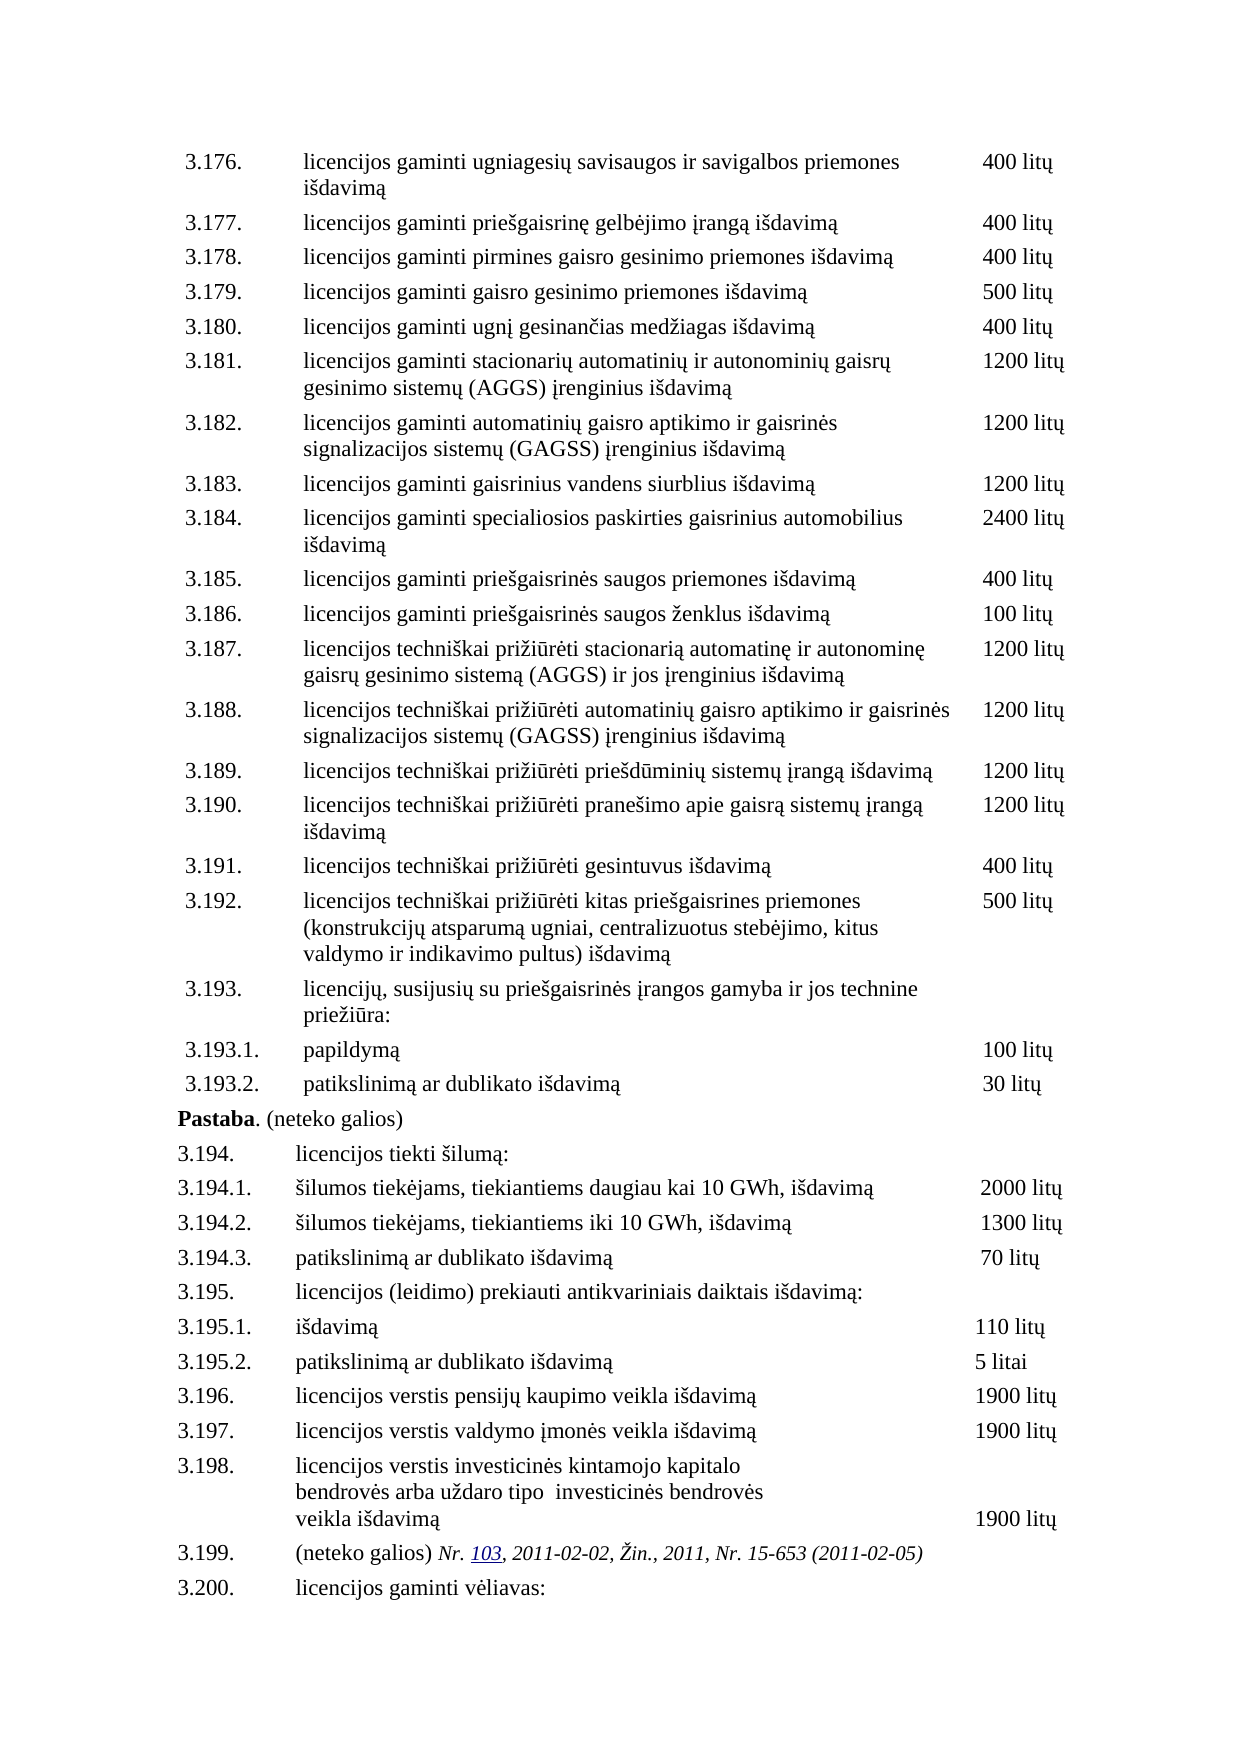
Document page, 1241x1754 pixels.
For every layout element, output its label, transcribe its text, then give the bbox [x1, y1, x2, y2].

text 3.195. licencijos (leidimo) prekiauti antikvariniais daiktais išdavimą: [177, 1278, 1122, 1305]
table_cell 100 litų [971, 600, 1144, 635]
table_cell 3.193. [174, 975, 292, 1036]
table_cell 3.190. [174, 791, 292, 852]
table_cell licencijos techniškai prižiūrėti automatinių gaisro aptikimo ir gaisrinės signalizacijos sistemų (GAGSS) įrenginius išdavimą [292, 696, 971, 757]
table_cell 3.180. [174, 313, 292, 347]
table_cell 3.179. [174, 278, 292, 313]
table_cell 3.181. [174, 348, 292, 408]
table_cell licencijos techniškai prižiūrėti stacionarią automatinę ir autonominę gaisrų gesinimo sistemą (AGGS) ir jos įrenginius išdavimą [292, 635, 971, 696]
table_cell patikslinimą ar dublikato išdavimą [292, 1070, 971, 1105]
text 3.199. (neteko galios) Nr. 103, 2011-02-02, Žin., 2011, Nr. 15-653 (2011-02-05) [177, 1539, 1122, 1566]
table_cell licencijos gaminti ugniagesių savisaugos ir savigalbos priemones išdavimą [292, 148, 971, 209]
table_cell licencijos gaminti gaisro gesinimo priemones išdavimą [292, 278, 971, 313]
table_cell 2400 litų [971, 504, 1144, 565]
table_cell 400 litų [971, 313, 1144, 347]
text 3.194.3. patikslinimą ar dublikato išdavimą 70 litų [177, 1244, 1122, 1270]
table_cell 3.183. [174, 470, 292, 504]
table_cell licencijos gaminti priešgaisrinę gelbėjimo įrangą išdavimą [292, 209, 971, 243]
text 3.196. licencijos verstis pensijų kaupimo veikla išdavimą 1900 litų [177, 1382, 1107, 1409]
table_cell 400 litų [971, 565, 1144, 600]
table_cell 3.182. [174, 409, 292, 469]
table_cell licencijos techniškai prižiūrėti priešdūminių sistemų įrangą išdavimą [292, 757, 971, 791]
table_cell 3.187. [174, 635, 292, 696]
table_cell licencijos techniškai prižiūrėti pranešimo apie gaisrą sistemų įrangą išdavimą [292, 791, 971, 852]
table_cell 400 litų [971, 244, 1144, 278]
text 3.200. licencijos gaminti vėliavas: [177, 1574, 1122, 1600]
table_cell licencijos gaminti pirmines gaisro gesinimo priemones išdavimą [292, 244, 971, 278]
table_cell 30 litų [971, 1070, 1144, 1105]
table_cell 3.185. [174, 565, 292, 600]
table_cell 3.189. [174, 757, 292, 791]
table_cell 3.184. [174, 504, 292, 565]
table_cell 500 litų [971, 278, 1144, 313]
table_cell 400 litų [971, 853, 1144, 887]
table_cell licencijos gaminti priešgaisrinės saugos ženklus išdavimą [292, 600, 971, 635]
table_cell 1200 litų [971, 696, 1144, 757]
table_cell 500 litų [971, 887, 1144, 974]
text 3.195.1. išdavimą 110 litų [177, 1313, 1122, 1339]
table_cell 3.188. [174, 696, 292, 757]
table_cell licencijos gaminti priešgaisrinės saugos priemones išdavimą [292, 565, 971, 600]
table_cell licencijos gaminti gaisrinius vandens siurblius išdavimą [292, 470, 971, 504]
table_cell 400 litų [971, 209, 1144, 243]
table_cell 3.193.1. [174, 1036, 292, 1070]
table_cell 3.176. [174, 148, 292, 209]
text 3.194.1. šilumos tiekėjams, tiekiantiems daugiau kai 10 GWh, išdavimą 2000 litų [177, 1174, 1122, 1201]
table_cell licencijų, susijusių su priešgaisrinės įrangos gamyba ir jos technine priežiūra: [292, 975, 971, 1036]
table_cell papildymą [292, 1036, 971, 1070]
table_cell 100 litų [971, 1036, 1144, 1070]
table_cell 1200 litų [971, 635, 1144, 696]
text 3.194.2. šilumos tiekėjams, tiekiantiems iki 10 GWh, išdavimą 1300 litų [177, 1209, 1122, 1235]
text 3.198. licencijos verstis investicinės kintamojo kapitalo bendrovės arba uždaro tipo investicinės bendrovės veikla išdavimą 1900 litų [177, 1452, 1122, 1531]
table_cell 1200 litų [971, 757, 1144, 791]
text 3.194. licencijos tiekti šilumą: [177, 1140, 974, 1166]
table_cell licencijos gaminti stacionarių automatinių ir autonominių gaisrų gesinimo sistemų (AGGS) įrenginius išdavimą [292, 348, 971, 408]
table_cell licencijos techniškai prižiūrėti gesintuvus išdavimą [292, 853, 971, 887]
table_cell 3.192. [174, 887, 292, 974]
text 3.197. licencijos verstis valdymo įmonės veikla išdavimą 1900 litų [177, 1417, 1107, 1443]
table_cell licencijos gaminti automatinių gaisro aptikimo ir gaisrinės signalizacijos sistemų (GAGSS) įrenginius išdavimą [292, 409, 971, 469]
table_cell 3.178. [174, 244, 292, 278]
table_cell licencijos gaminti ugnį gesinančias medžiagas išdavimą [292, 313, 971, 347]
text 3.195.2. patikslinimą ar dublikato išdavimą 5 litai [177, 1348, 1122, 1374]
table_cell 1200 litų [971, 470, 1144, 504]
table_cell 1200 litų [971, 791, 1144, 852]
table_cell licencijos techniškai prižiūrėti kitas priešgaisrines priemones (konstrukcijų atsparumą ugniai, centralizuotus stebėjimo, kitus valdymo ir indikavimo pultus) išdavimą [292, 887, 971, 974]
table_cell licencijos gaminti specialiosios paskirties gaisrinius automobilius išdavimą [292, 504, 971, 565]
table_cell [971, 975, 1144, 1036]
table_cell 3.191. [174, 853, 292, 887]
table_cell 3.193.2. [174, 1070, 292, 1105]
text Pastaba. (neteko galios) [177, 1105, 1122, 1131]
table_cell 3.177. [174, 209, 292, 243]
table_cell 400 litų [971, 148, 1144, 209]
table_cell 3.186. [174, 600, 292, 635]
table_cell 1200 litų [971, 348, 1144, 408]
table_cell 1200 litų [971, 409, 1144, 469]
